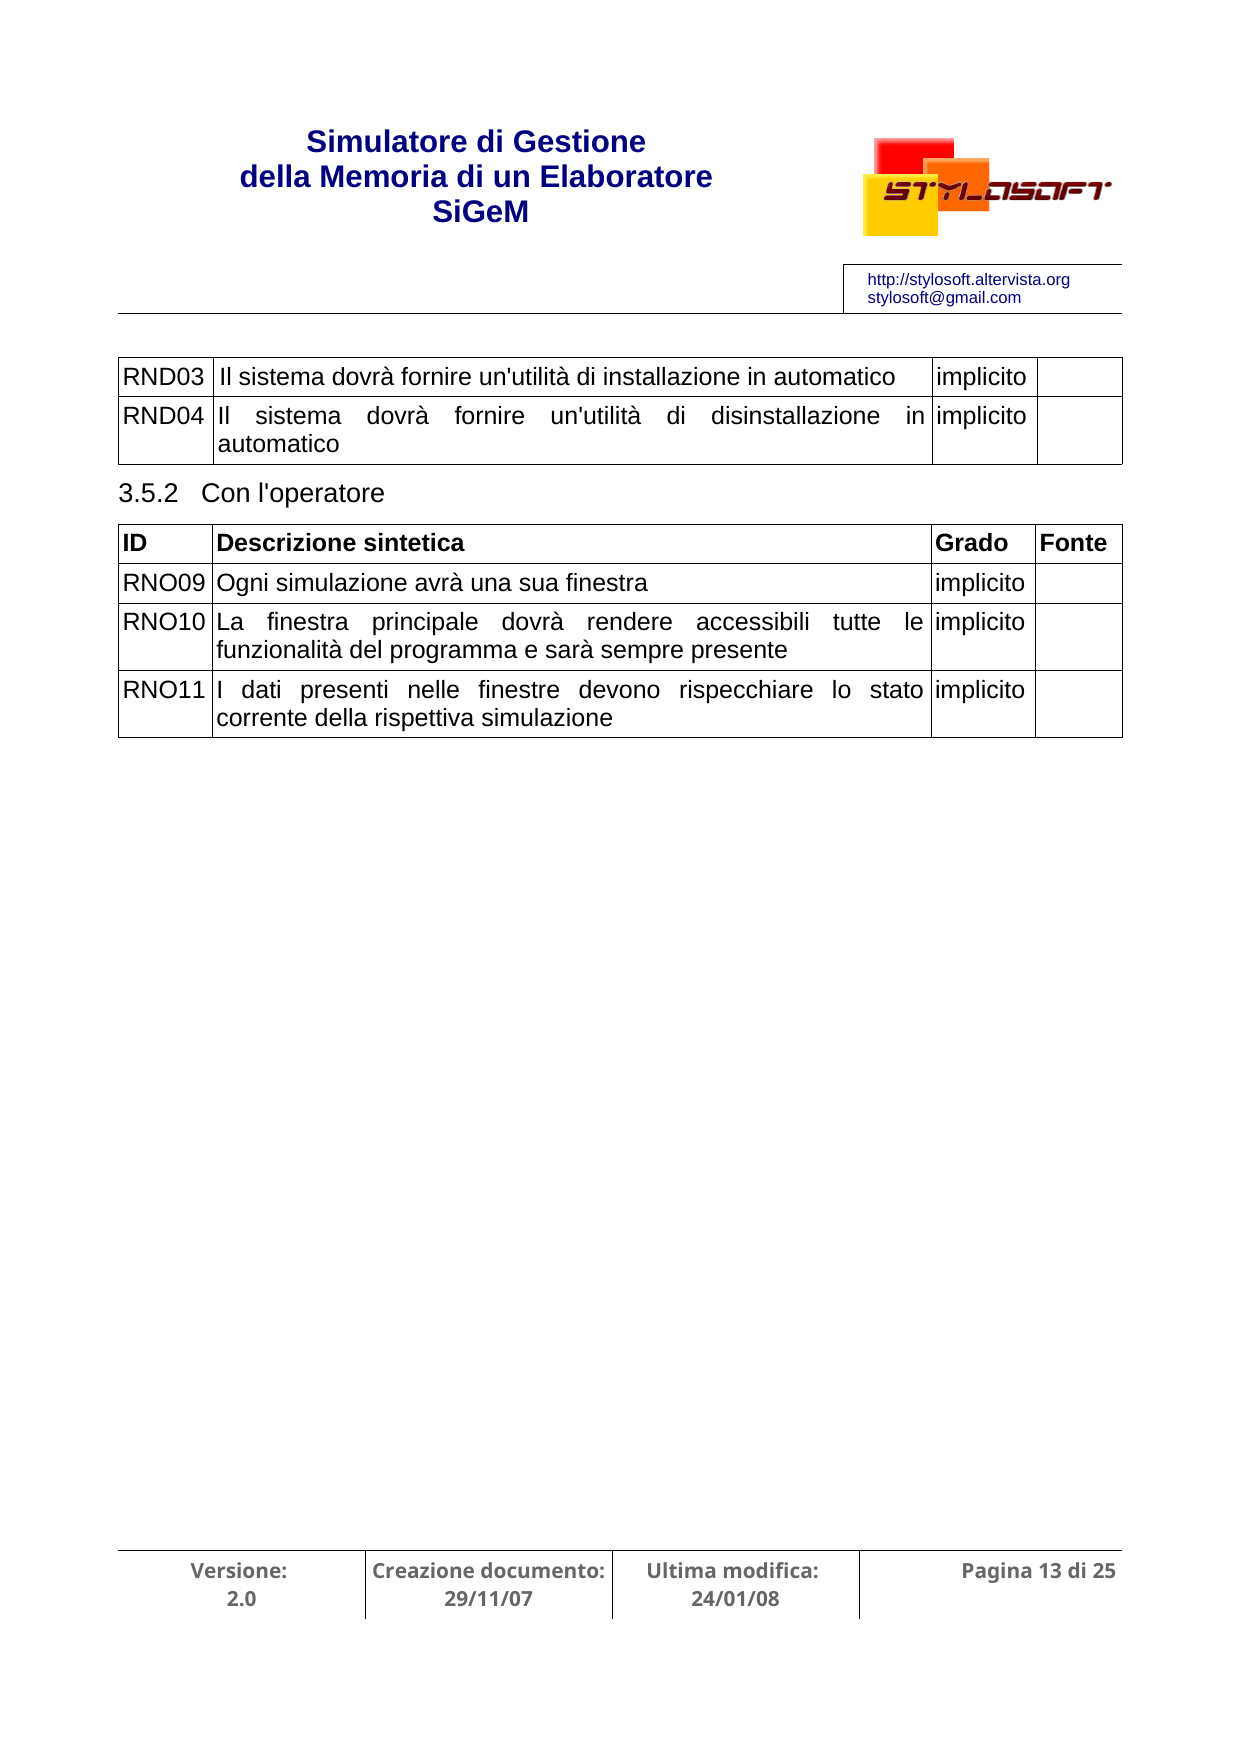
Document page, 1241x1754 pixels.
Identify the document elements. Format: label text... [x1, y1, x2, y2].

table_cell implicito [932, 604, 1035, 670]
table_cell RND03 [119, 358, 213, 396]
table_cell I dati presenti nelle finestre devono rispecchiare lo stato corrente della rispettiva simulazione [213, 671, 931, 737]
table_cell implicito [932, 671, 1035, 737]
table_cell [1036, 671, 1122, 737]
table_cell RNO09 [119, 564, 212, 602]
table_cell RNO11 [119, 671, 212, 737]
table_header ID [119, 525, 212, 563]
table_header Descrizione sintetica [213, 525, 931, 563]
picture [848, 123, 1117, 247]
table_cell La finestra principale dovrà rendere accessibili tutte le funzionalità del programma e sarà sempre presente [213, 604, 931, 670]
table_cell [1038, 358, 1122, 396]
table_cell Il sistema dovrà fornire un'utilità di installazione in automatico [214, 358, 932, 396]
table_cell implicito [933, 358, 1037, 396]
subtitle Con l'operatore [118, 478, 1122, 509]
table_cell RND04 [119, 397, 213, 463]
table_cell RNO10 [119, 604, 212, 670]
table_cell Ogni simulazione avrà una sua finestra [213, 564, 931, 602]
table_header Grado [932, 525, 1035, 563]
table_header Fonte [1036, 525, 1122, 563]
table_cell implicito [933, 397, 1037, 463]
table_cell [1036, 564, 1122, 602]
table_cell [1038, 397, 1122, 463]
table_cell Il sistema dovrà fornire un'utilità di disinstallazione in automatico [214, 397, 932, 463]
table_cell implicito [932, 564, 1035, 602]
table_cell [1036, 604, 1122, 670]
